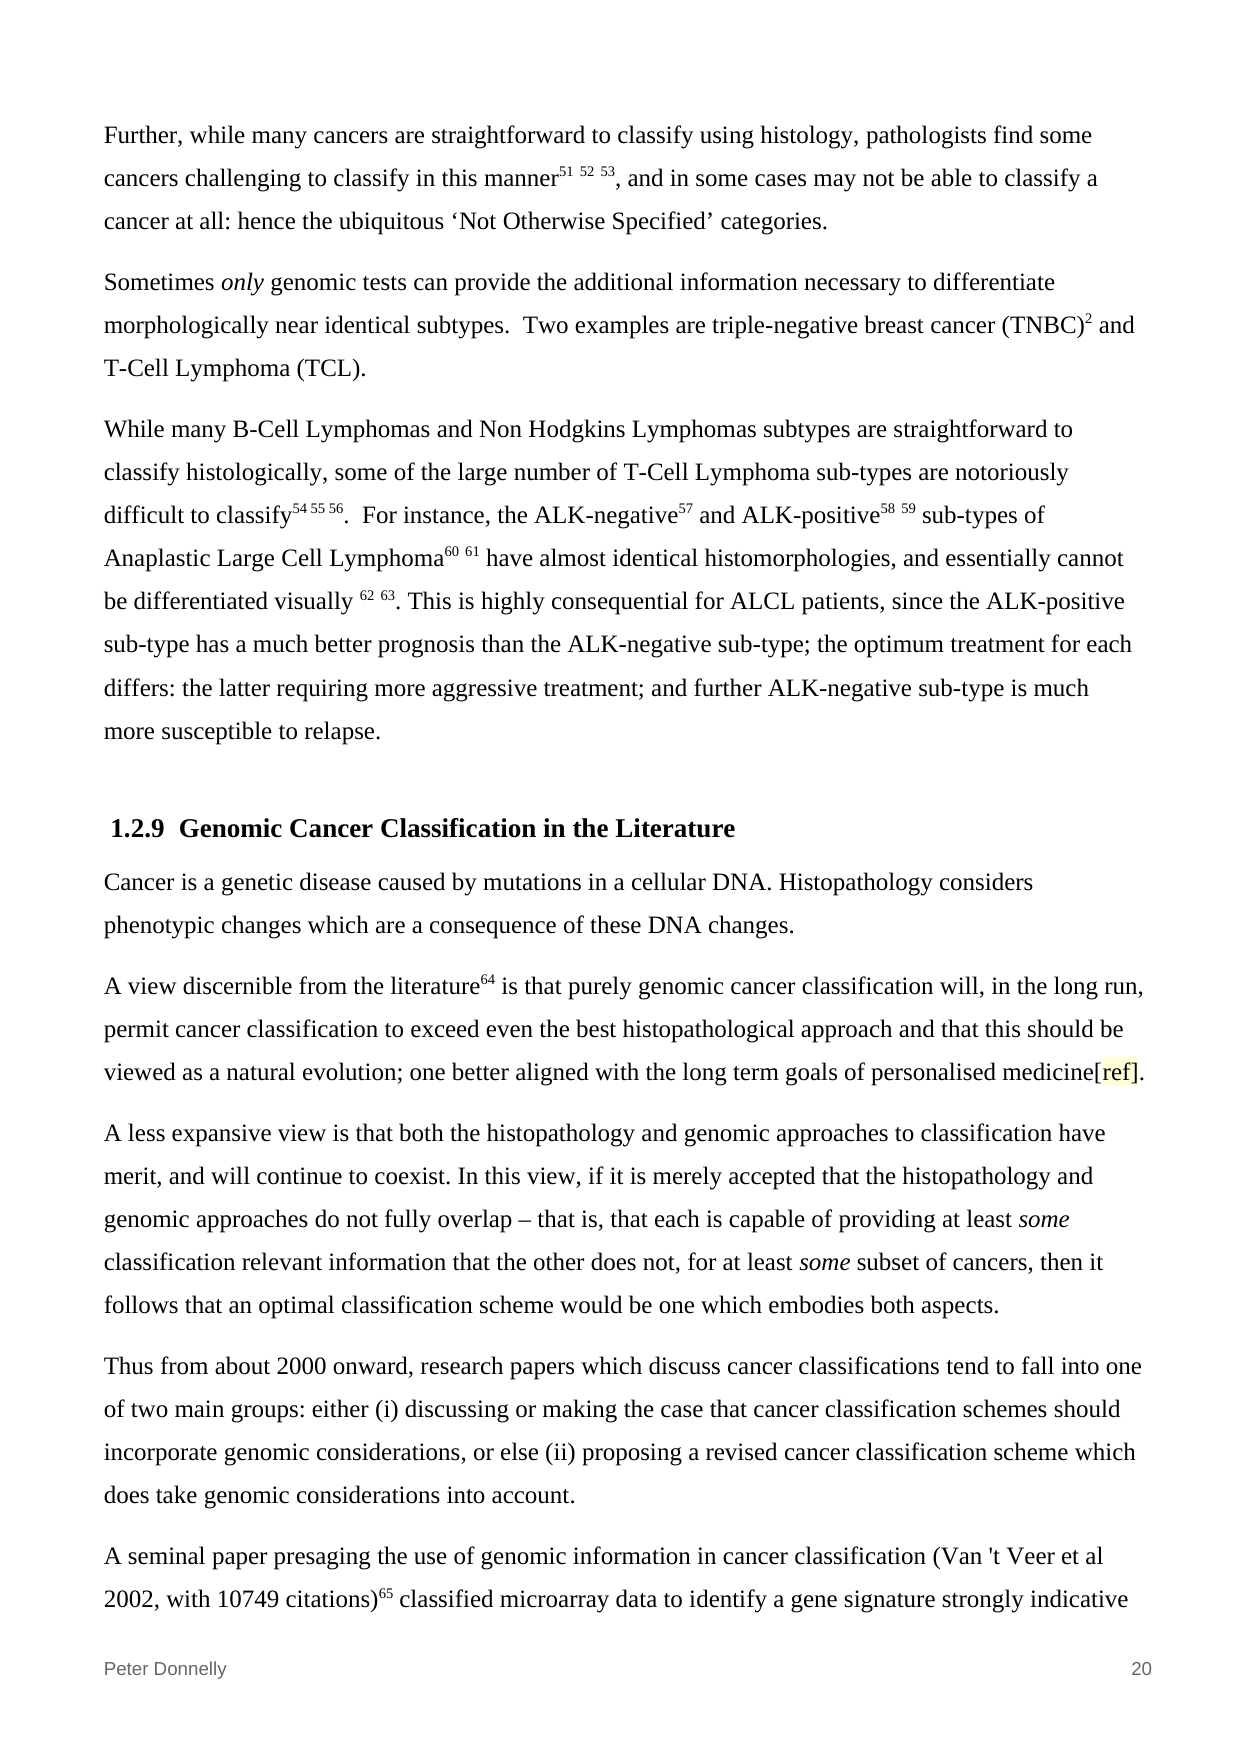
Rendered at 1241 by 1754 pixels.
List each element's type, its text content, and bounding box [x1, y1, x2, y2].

text A less expansive view is that both the histopathology and genomic approaches to classification have merit, and will continue to coexist. In this view, if it is merely accepted that the histopathology and genomic approaches do not fully overlap – that is, that each is capable of providing at least some classification relevant information that the other does not, for at least some subset of cancers, then it follows that an optimal classification scheme would be one which embodies both aspects. [103, 1118, 1146, 1319]
text Sometimes only genomic tests can provide the additional information necessary to differentiate morphologically near identical subtypes. Two examples are triple-negative breast cancer (TNBC) and T-Cell Lymphoma (TCL). [103, 267, 1146, 382]
text Cancer is a genetic disease caused by mutations in a cellular DNA. Histopathology considers phenotypic changes which are a consequence of these DNA changes. [103, 867, 1146, 939]
text While many B-Cell Lymphomas and Non Hodgkins Lymphomas subtypes are straightforward to classify histologically, some of the large number of T-Cell Lymphoma sub-types are notoriously difficult to classify . For instance, the ALK-negative and ALK-positive sub-types of Anaplastic Large Cell Lymphoma have almost identical histomorphologies, and essentially cannot be differentiated visually . This is highly consequential for ALCL patients, since the ALK-positive sub-type has a much better prognosis than the ALK-negative sub-type; the optimum treatment for each differs: the latter requiring more aggressive treatment; and further ALK-negative sub-type is much more susceptible to relapse. [103, 414, 1146, 744]
subtitle Genomic Cancer Classification in the Literature [103, 812, 1146, 843]
text Thus from about 2000 onward, research papers which discuss cancer classifications tend to fall into one of two main groups: either (i) discussing or making the case that cancer classification schemes should incorporate genomic considerations, or else (ii) proposing a revised cancer classification scheme which does take genomic considerations into account. [103, 1351, 1146, 1509]
text A view discernible from the literature is that purely genomic cancer classification will, in the long run, permit cancer classification to exceed even the best histopathological approach and that this should be viewed as a natural evolution; one better aligned with the long term goals of personalised medicine[ref]. [103, 971, 1146, 1086]
text Further, while many cancers are straightforward to classify using histology, pathologists find some cancers challenging to classify in this manner , and in some cases may not be able to classify a cancer at all: hence the ubiquitous ‘Not Otherwise Specified’ categories. [103, 120, 1146, 235]
text A seminal paper presaging the use of genomic information in cancer classification (Van 't Veer et al 2002, with 10749 citations) classified microarray data to identify a gene signature strongly indicative [103, 1541, 1146, 1613]
